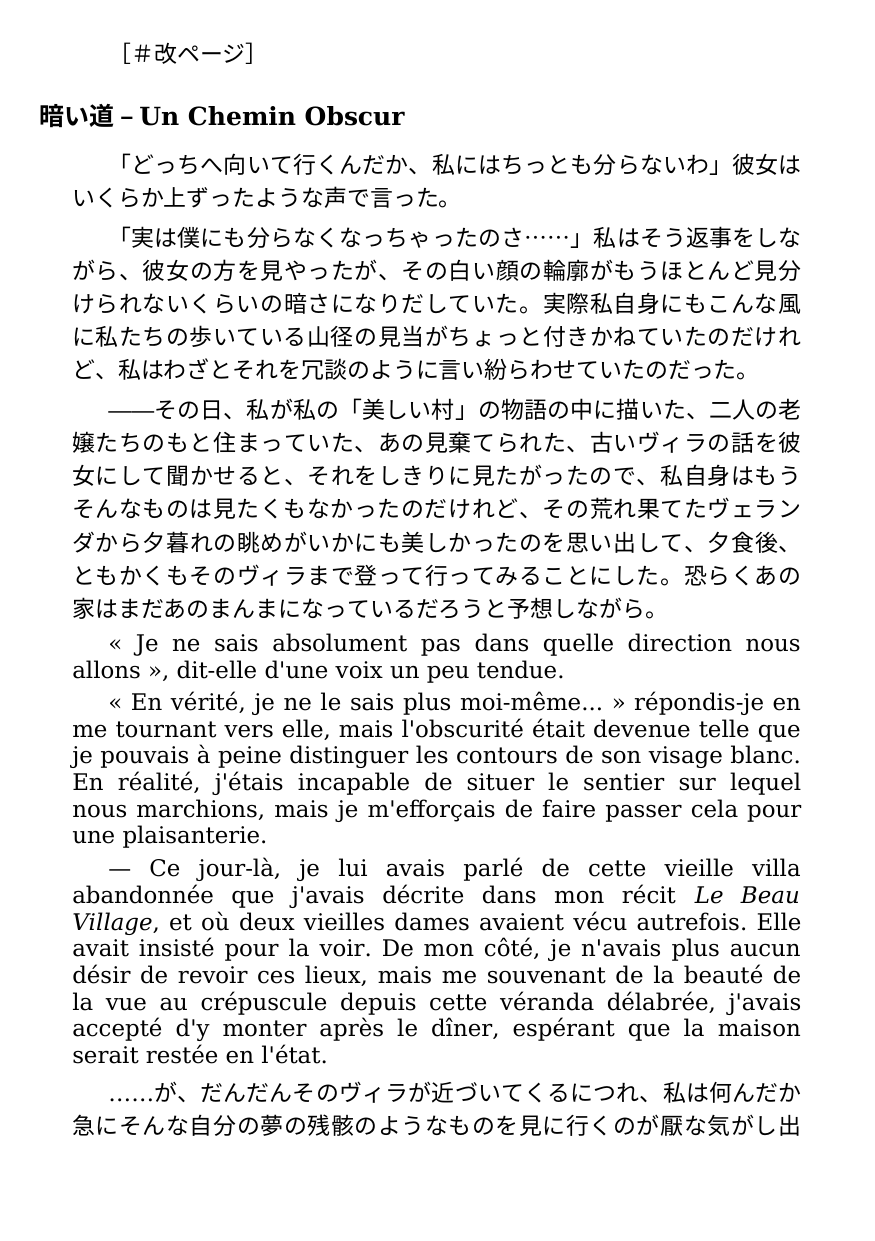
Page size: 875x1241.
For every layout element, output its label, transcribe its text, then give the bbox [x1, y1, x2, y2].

text 「実は僕にも分らなくなっちゃったのさ……」私はそう返事をしながら、彼女の方を見やったが、その白い顔の輪廓がもうほとんど見分けられないくらいの暗さになりだしていた。実際私自身にもこんな風に私たちの歩いている山径の見当がちょっと付きかねていたのだけれど、私はわざとそれを冗談のように言い紛らわせていたのだった。 [72, 219, 802, 386]
text — Ce jour-là, je lui avais parlé de cette vieille villa abandonnée que j'avais décrite dans mon récit Le Beau Village, et où deux vieilles dames avaient vécu autrefois. Elle avait insisté pour la voir. De mon côté, je n'avais plus aucun désir de revoir ces lieux, mais me souvenant de la beauté de la vue au crépuscule depuis cette véranda délabrée, j'avais accepté d'y monter après le dîner, espérant que la maison serait restée en l'état. [72, 855, 802, 1069]
text ――その日、私が私の「美しい村」の物語の中に描いた、二人の老嬢たちのもと住まっていた、あの見棄てられた、古いヴィラの話を彼女にして聞かせると、それをしきりに見たがったので、私自身はもうそんなものは見たくもなかったのだけれど、その荒れ果てたヴェランダから夕暮れの眺めがいかにも美しかったのを思い出して、夕食後、ともかくもそのヴィラまで登って行ってみることにした。恐らくあの家はまだあのまんまになっているだろうと予想しながら。 [72, 392, 802, 624]
text « En vérité, je ne le sais plus moi-même... » répondis-je en me tournant vers elle, mais l'obscurité était devenue telle que je pouvais à peine distinguer les contours de son visage blanc. En réalité, j'étais incapable de situer le sentier sur lequel nous marchions, mais je m'efforçais de faire passer cela pour une plaisanterie. [72, 689, 802, 849]
subtitle 暗い道 – Un Chemin Obscur [36, 93, 838, 135]
text ……が、だんだんそのヴィラが近づいてくるにつれ、私は何んだか急にそんな自分の夢の残骸のようなものを見に行くのが厭な気がし出 [72, 1074, 802, 1141]
text ［＃改ページ］ [72, 36, 802, 69]
text « Je ne sais absolument pas dans quelle direction nous allons », dit-elle d'une voix un peu tendue. [72, 630, 802, 683]
text 「どっちへ向いて行くんだか、私にはちっとも分らないわ」彼女はいくらか上ずったような声で言った。 [72, 147, 802, 213]
